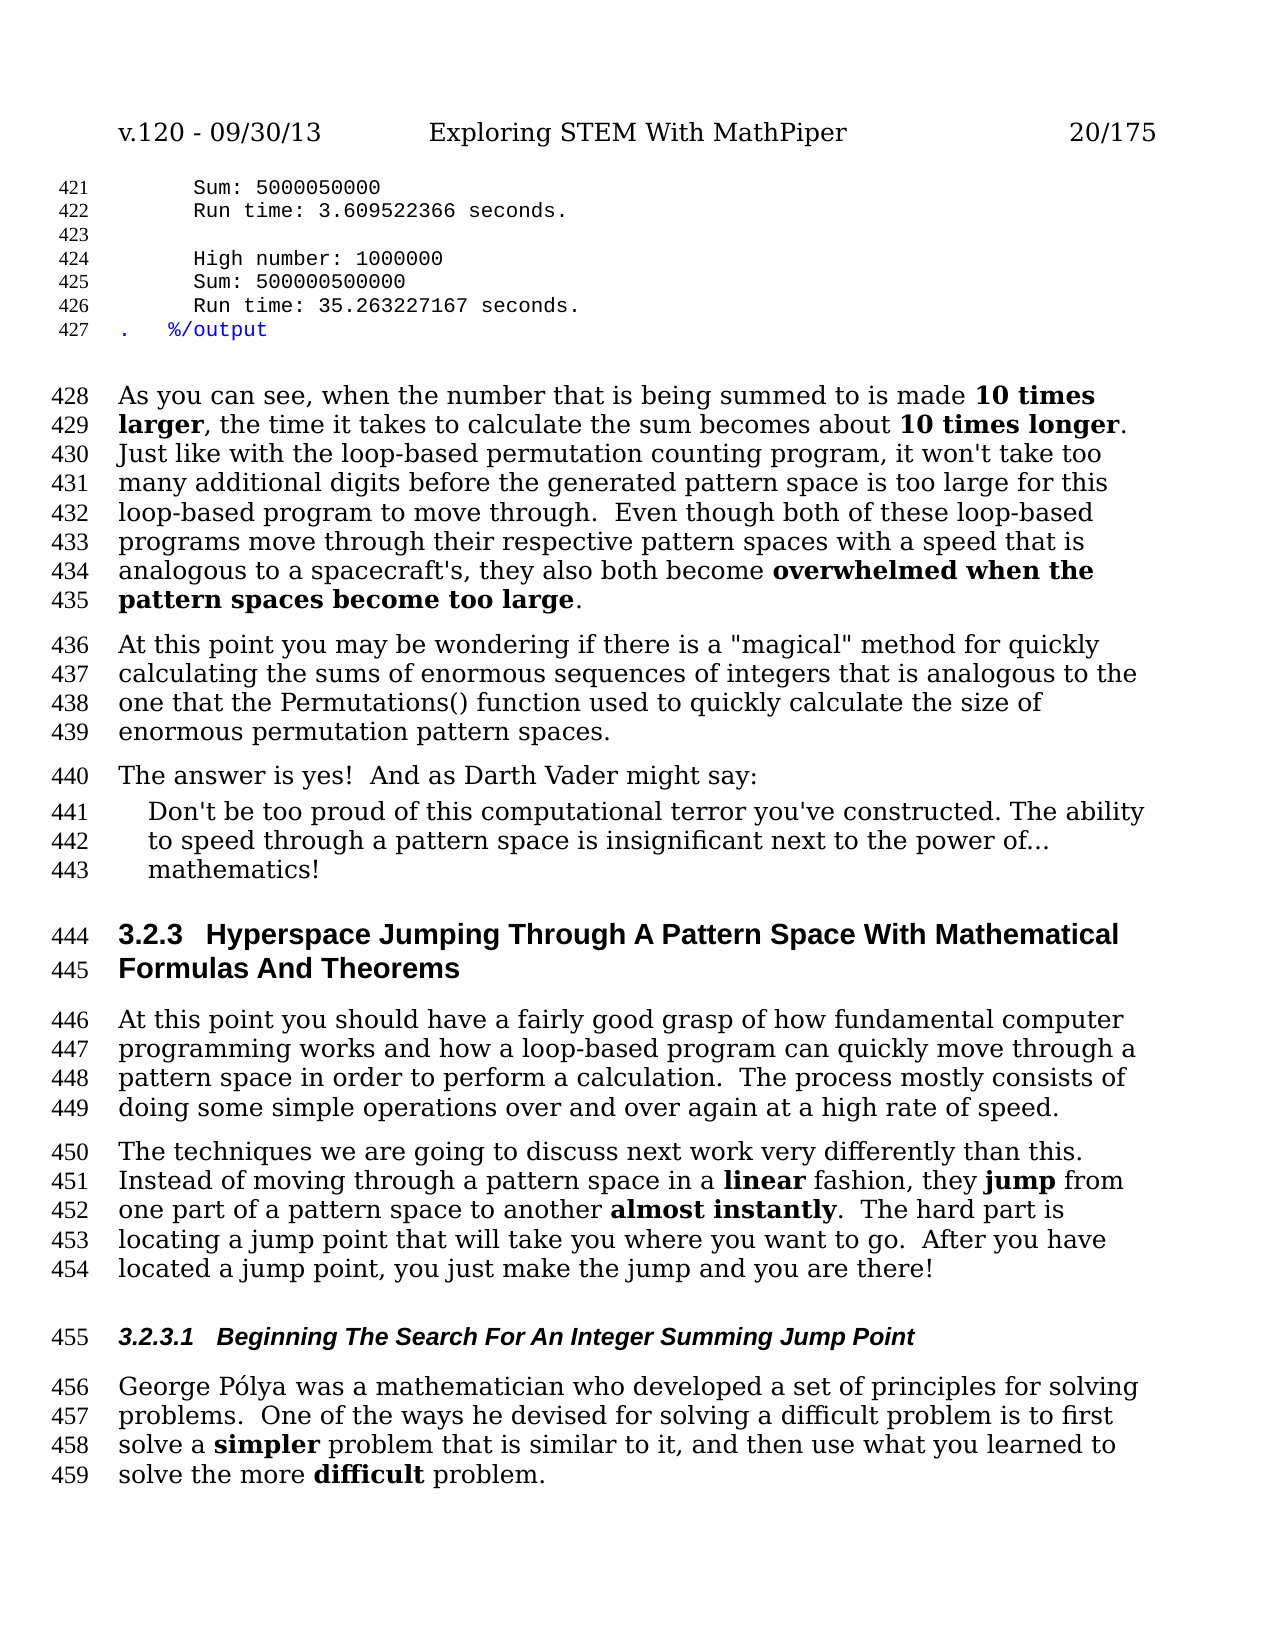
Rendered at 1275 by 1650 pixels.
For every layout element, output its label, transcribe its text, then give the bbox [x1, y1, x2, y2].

subtitle Hyperspace Jumping Through A Pattern Space With Mathematical Formulas And Theorems [118, 917, 1157, 984]
text Run time: 35.263227167 seconds. [118, 295, 1157, 319]
text Don't be too proud of this computational terror you've constructed. The ability to speed through a pattern space is insignificant next to the power of... mathematics! [148, 797, 1157, 884]
text George Pólya was a mathematician who developed a set of principles for solving problems. One of the ways he devised for solving a difficult problem is to first solve a simpler problem that is similar to it, and then use what you learned to solve the more difficult problem. [118, 1372, 1157, 1489]
text . %/output [118, 319, 1157, 342]
text At this point you should have a fairly good grasp of how fundamental computer programming works and how a loop-based program can quickly move through a pattern space in order to perform a calculation. The process mostly consists of doing some simple operations over and over again at a high rate of speed. [118, 1005, 1157, 1122]
text The answer is yes! And as Darth Vader might say: [118, 762, 1157, 791]
subtitle Beginning The Search For An Integer Summing Jump Point [118, 1322, 1157, 1351]
text Sum: 500000500000 [118, 271, 1157, 295]
text At this point you may be wondering if there is a "magical" method for quickly calculating the sums of enormous sequences of integers that is analogous to the one that the Permutations() function used to quickly calculate the size of enormous permutation pattern spaces. [118, 630, 1157, 747]
text Run time: 3.609522366 seconds. [118, 200, 1157, 224]
text Sum: 5000050000 [118, 177, 1157, 200]
text The techniques we are going to discuss next work very differently than this. Instead of moving through a pattern space in a linear fashion, they jump from one part of a pattern space to another almost instantly. The hard part is locating a jump point that will take you where you want to go. After you have located a jump point, you just make the jump and you are there! [118, 1137, 1157, 1283]
text High number: 1000000 [118, 248, 1157, 271]
text As you can see, when the number that is being summed to is made 10 times larger, the time it takes to calculate the sum becomes about 10 times longer. Just like with the loop-based permutation counting program, it won't take too many additional digits before the generated pattern space is too large for this loop-based program to move through. Even though both of these loop-based programs move through their respective pattern spaces with a speed that is analogous to a spacecraft's, they also both become overwhelmed when the pattern spaces become too large. [118, 381, 1157, 615]
